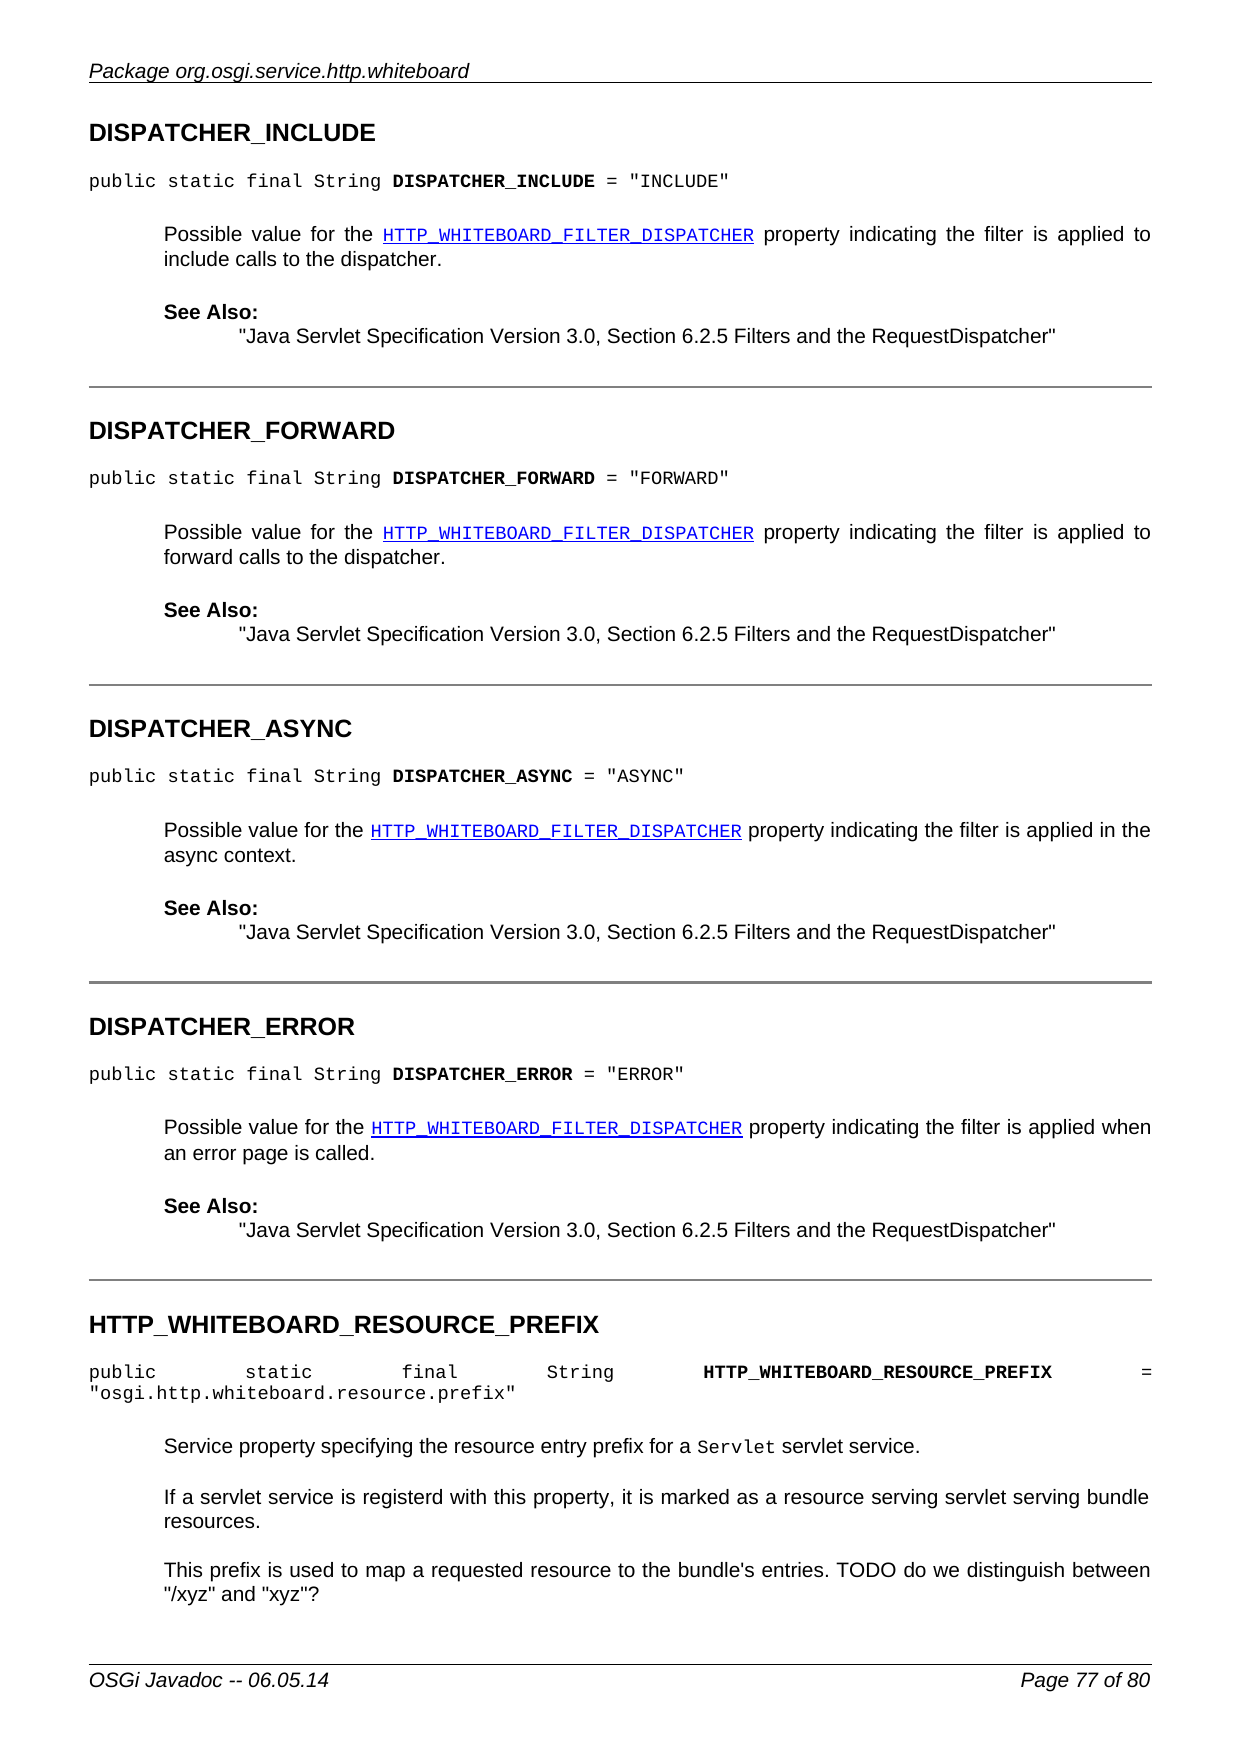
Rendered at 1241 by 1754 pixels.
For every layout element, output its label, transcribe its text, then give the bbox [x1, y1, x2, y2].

text See Also: [163, 1193, 1152, 1217]
text "Java Servlet Specification Version 3.0, Section 6.2.5 Filters and the RequestDispatcher" [238, 1217, 1152, 1241]
subtitle DISPATCHER_INCLUDE [88, 118, 1152, 147]
subtitle HTTP_WHITEBOARD_RESOURCE_PREFIX [88, 1310, 1152, 1338]
text Service property specifying the resource entry prefix for a Servlet servlet service. [163, 1434, 1152, 1459]
text If a servlet service is registerd with this property, it is marked as a resource serving servlet serving bundle resources. [163, 1484, 1152, 1532]
text Possible value for the HTTP_WHITEBOARD_FILTER_DISPATCHER property indicating the filter is applied to forward calls to the dispatcher. [163, 519, 1152, 569]
text public static final String DISPATCHER_INCLUDE = "INCLUDE" [88, 171, 1152, 193]
text Possible value for the HTTP_WHITEBOARD_FILTER_DISPATCHER property indicating the filter is applied to include calls to the dispatcher. [163, 222, 1152, 271]
text Possible value for the HTTP_WHITEBOARD_FILTER_DISPATCHER property indicating the filter is applied when an error page is called. [163, 1115, 1152, 1164]
text public static final String DISPATCHER_ASYNC = "ASYNC" [88, 767, 1152, 788]
text See Also: [163, 896, 1152, 920]
text This prefix is used to map a requested resource to the bundle's entries. TODO do we distinguish between "/xyz" and "xyz"? [163, 1557, 1152, 1605]
text public static final String DISPATCHER_ERROR = "ERROR" [88, 1065, 1152, 1086]
text See Also: [163, 598, 1152, 622]
text Possible value for the HTTP_WHITEBOARD_FILTER_DISPATCHER property indicating the filter is applied in the async context. [163, 817, 1152, 867]
subtitle DISPATCHER_ERROR [88, 1012, 1152, 1041]
text "Java Servlet Specification Version 3.0, Section 6.2.5 Filters and the RequestDispatcher" [238, 622, 1152, 646]
text See Also: [163, 300, 1152, 324]
subtitle DISPATCHER_ASYNC [88, 714, 1152, 743]
text public static final String DISPATCHER_FORWARD = "FORWARD" [88, 469, 1152, 490]
text "Java Servlet Specification Version 3.0, Section 6.2.5 Filters and the RequestDispatcher" [238, 920, 1152, 944]
subtitle DISPATCHER_FORWARD [88, 416, 1152, 445]
text "Java Servlet Specification Version 3.0, Section 6.2.5 Filters and the RequestDispatcher" [238, 324, 1152, 348]
text public static final String HTTP_WHITEBOARD_RESOURCE_PREFIX = "osgi.http.whiteboard.resource.prefix" [88, 1363, 1152, 1405]
